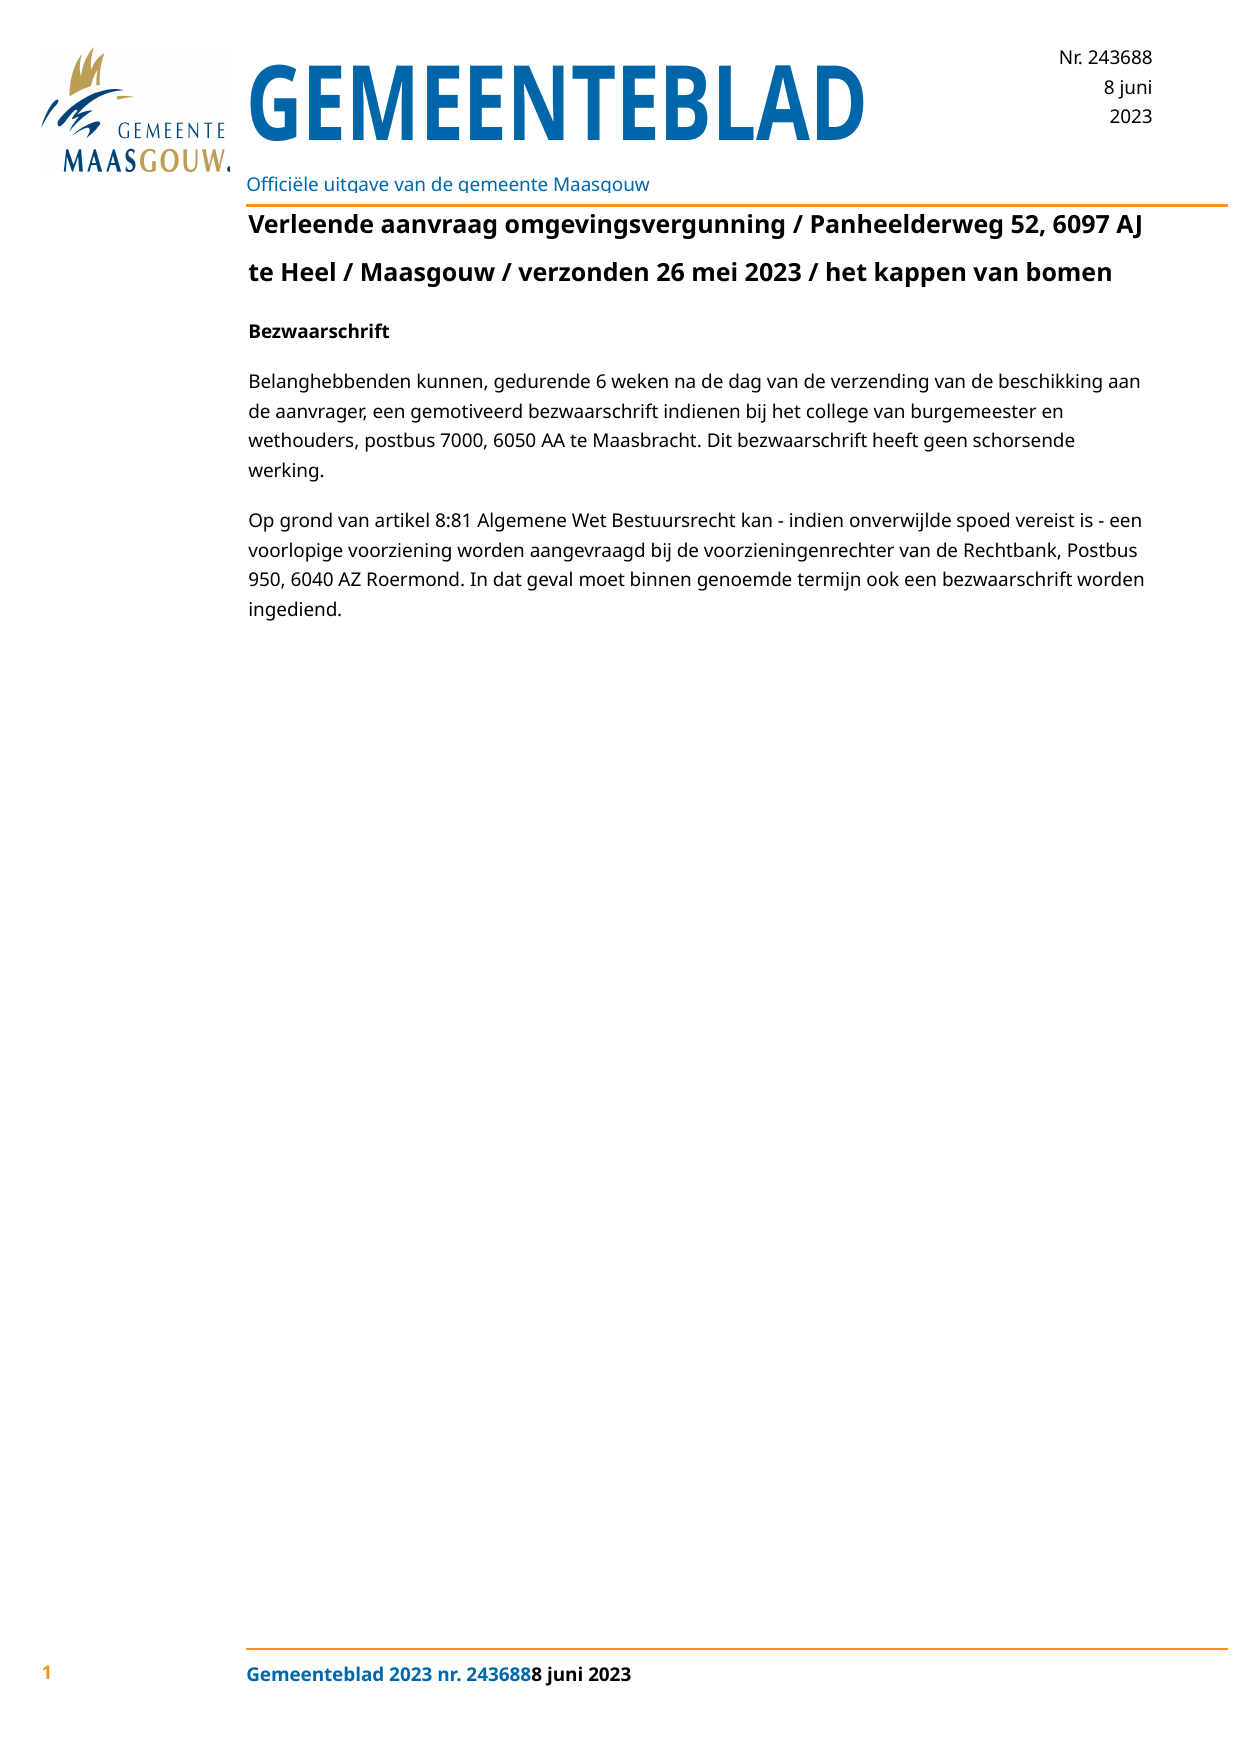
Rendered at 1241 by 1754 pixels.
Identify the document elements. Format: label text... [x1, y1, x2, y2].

text Verleende aanvraag omgevingsvergunning / Panheelderweg 52, 6097 AJ te Heel / Maasgouw / verzonden 26 mei 2023 / het kappen van bomen [248, 207, 1152, 288]
text Op grond van artikel 8:81 Algemene Wet Bestuursrecht kan - indien onverwijlde spoed vereist is - een voorlopige voorziening worden aangevraagd bij de voorzieningenrechter van de Rechtbank, Postbus 950, 6040 AZ Roermond. In dat geval moet binnen genoemde termijn ook een bezwaarschrift worden ingediend. [248, 507, 1152, 622]
text Belanghebbenden kunnen, gedurende 6 weken na de dag van de verzending van de beschikking aan de aanvrager, een gemotiveerd bezwaarschrift indienen bij het college van burgemeester en wethouders, postbus 7000, 6050 AA te Maasbracht. Dit bezwaarschrift heeft geen schorsende werking. [248, 368, 1152, 483]
picture [41, 47, 231, 172]
text Bezwaarschrift [248, 318, 1152, 344]
